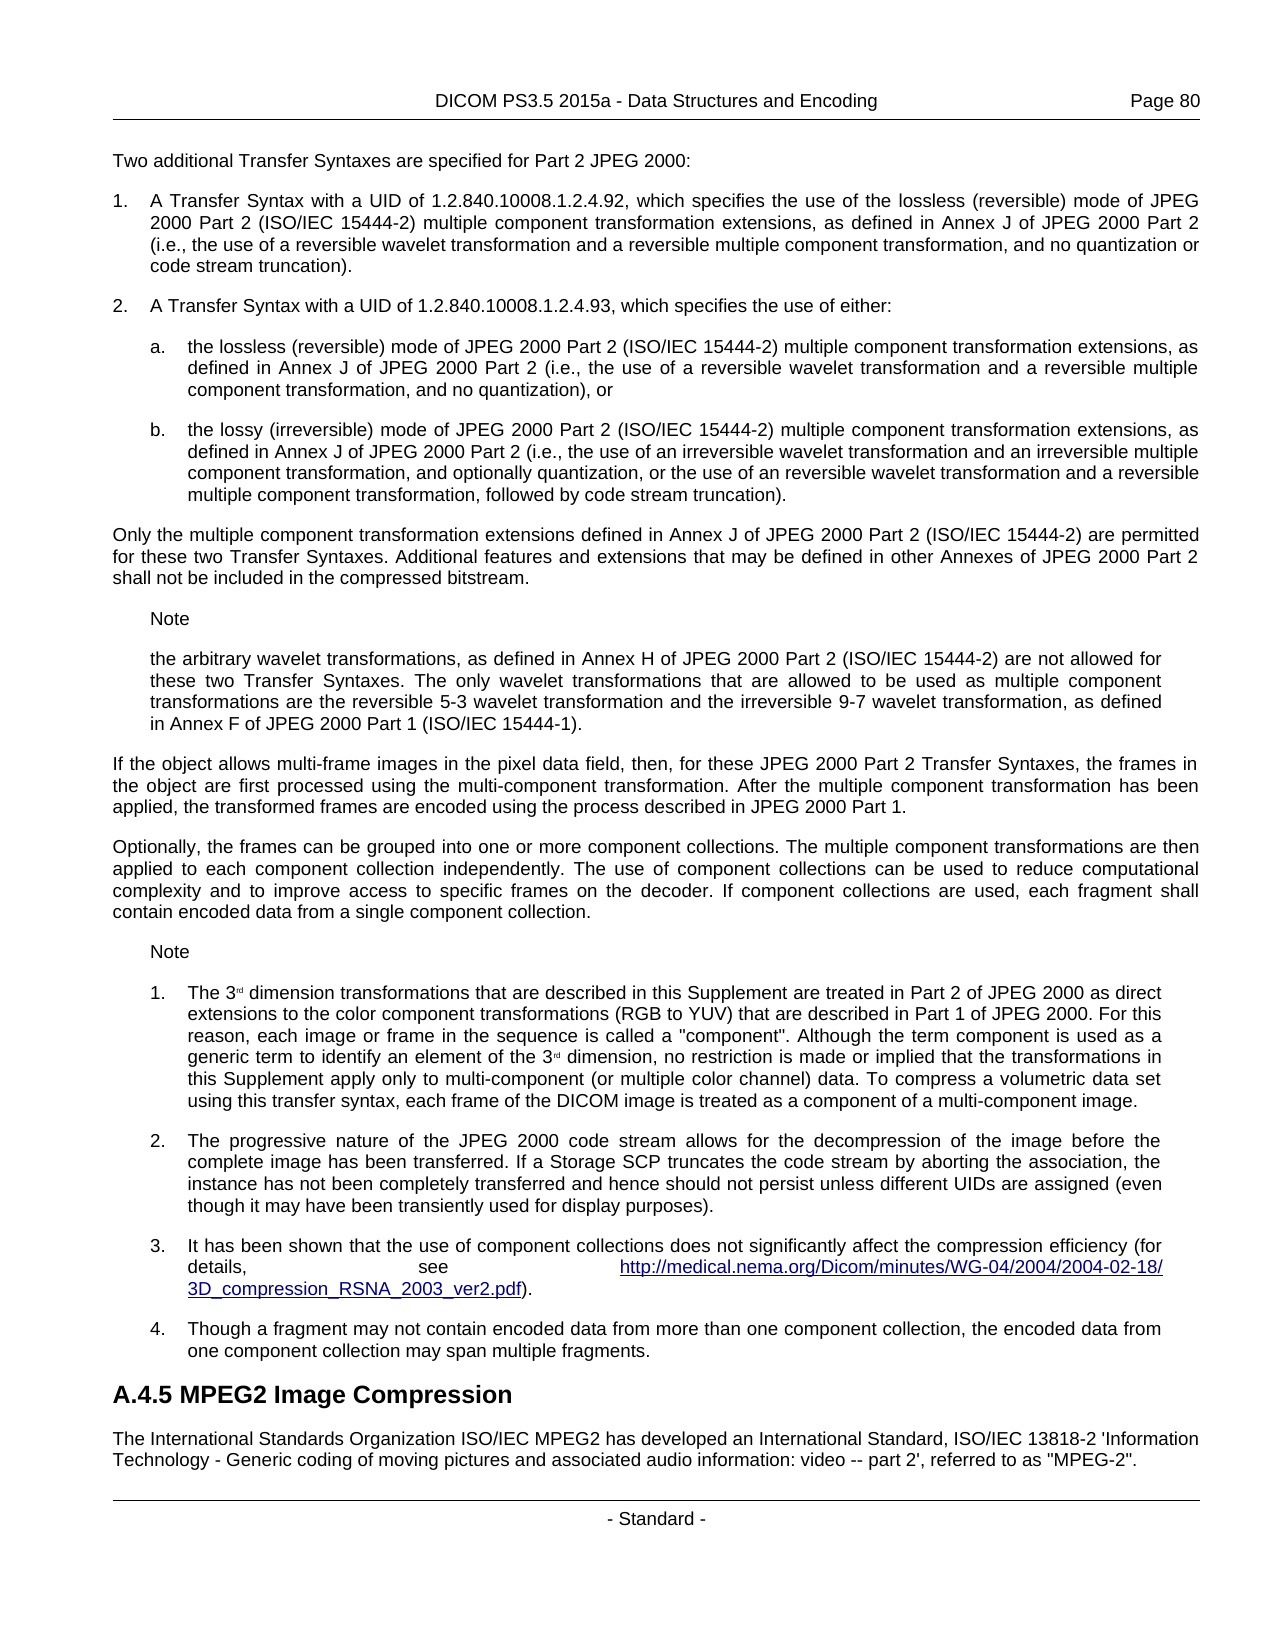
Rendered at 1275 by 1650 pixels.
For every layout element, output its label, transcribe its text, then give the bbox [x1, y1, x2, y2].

text Only the multiple component transformation extensions defined in Annex J of JPEG 2000 Part 2 (ISO/IEC 15444-2) are permitted for these two Transfer Syntaxes. Additional features and extensions that may be defined in other Annexes of JPEG 2000 Part 2 shall not be included in the compressed bitstream. [112, 524, 1200, 589]
text Note [150, 607, 1162, 629]
list The progressive nature of the JPEG 2000 code stream allows for the decompression of the image before the complete image has been transferred. If a Storage SCP truncates the code stream by aborting the association, the instance has not been completely transferred and hence should not persist unless different UIDs are assigned (even though it may have been transiently used for display purposes). [150, 1130, 1162, 1216]
text Optionally, the frames can be grouped into one or more component collections. The multiple component transformations are then applied to each component collection independently. The use of component collections can be used to reduce computational complexity and to improve access to specific frames on the decoder. If component collections are used, each fragment shall contain encoded data from a single component collection. [112, 836, 1200, 922]
text A.4.5 MPEG2 Image Compression [112, 1380, 1200, 1409]
list the lossless (reversible) mode of JPEG 2000 Part 2 (ISO/IEC 15444-2) multiple component transformation extensions, as defined in Annex J of JPEG 2000 Part 2 (i.e., the use of a reversible wavelet transformation and a reversible multiple component transformation, and no quantization), or [150, 336, 1200, 400]
text Two additional Transfer Syntaxes are specified for Part 2 JPEG 2000: [112, 150, 1200, 172]
text The International Standards Organization ISO/IEC MPEG2 has developed an International Standard, ISO/IEC 13818-2 'Information Technology - Generic coding of moving pictures and associated audio information: video -- part 2', referred to as "MPEG-2". [112, 1427, 1200, 1471]
list the lossy (irreversible) mode of JPEG 2000 Part 2 (ISO/IEC 15444-2) multiple component transformation extensions, as defined in Annex J of JPEG 2000 Part 2 (i.e., the use of an irreversible wavelet transformation and an irreversible multiple component transformation, and optionally quantization, or the use of an reversible wavelet transformation and a reversible multiple component transformation, followed by code stream truncation). [150, 419, 1200, 505]
list The 3rd dimension transformations that are described in this Supplement are treated in Part 2 of JPEG 2000 as direct extensions to the color component transformations (RGB to YUV) that are described in Part 1 of JPEG 2000. For this reason, each image or frame in the sequence is called a "component". Although the term component is used as a generic term to identify an element of the 3rd dimension, no restriction is made or implied that the transformations in this Supplement apply only to multi-component (or multiple color channel) data. To compress a volumetric data set using this transfer syntax, each frame of the DICOM image is treated as a component of a multi-component image. [150, 982, 1162, 1111]
text the arbitrary wavelet transformations, as defined in Annex H of JPEG 2000 Part 2 (ISO/IEC 15444-2) are not allowed for these two Transfer Syntaxes. The only wavelet transformations that are allowed to be used as multiple component transformations are the reversible 5-3 wavelet transformation and the irreversible 9-7 wavelet transformation, as defined in Annex F of JPEG 2000 Part 1 (ISO/IEC 15444-1). [150, 648, 1162, 734]
text Note [150, 941, 1162, 963]
list A Transfer Syntax with a UID of 1.2.840.10008.1.2.4.92, which specifies the use of the lossless (reversible) mode of JPEG 2000 Part 2 (ISO/IEC 15444-2) multiple component transformation extensions, as defined in Annex J of JPEG 2000 Part 2 (i.e., the use of a reversible wavelet transformation and a reversible multiple component transformation, and no quantization or code stream truncation). [112, 190, 1200, 277]
text If the object allows multi-frame images in the pixel data field, then, for these JPEG 2000 Part 2 Transfer Syntaxes, the frames in the object are first processed using the multi-component transformation. After the multiple component transformation has been applied, the transformed frames are encoded using the process described in JPEG 2000 Part 1. [112, 753, 1200, 817]
list Though a fragment may not contain encoded data from more than one component collection, the encoded data from one component collection may span multiple fragments. [150, 1318, 1162, 1361]
list A Transfer Syntax with a UID of 1.2.840.10008.1.2.4.93, which specifies the use of either: [112, 295, 1200, 317]
list It has been shown that the use of component collections does not significantly affect the compression efficiency (for details, see http://​medical.nema.org/​Dicom/​minutes/​WG-04/​2004/​2004-02-18/​3D_compression_RSNA_2003_ver2.pdf). [150, 1235, 1162, 1299]
